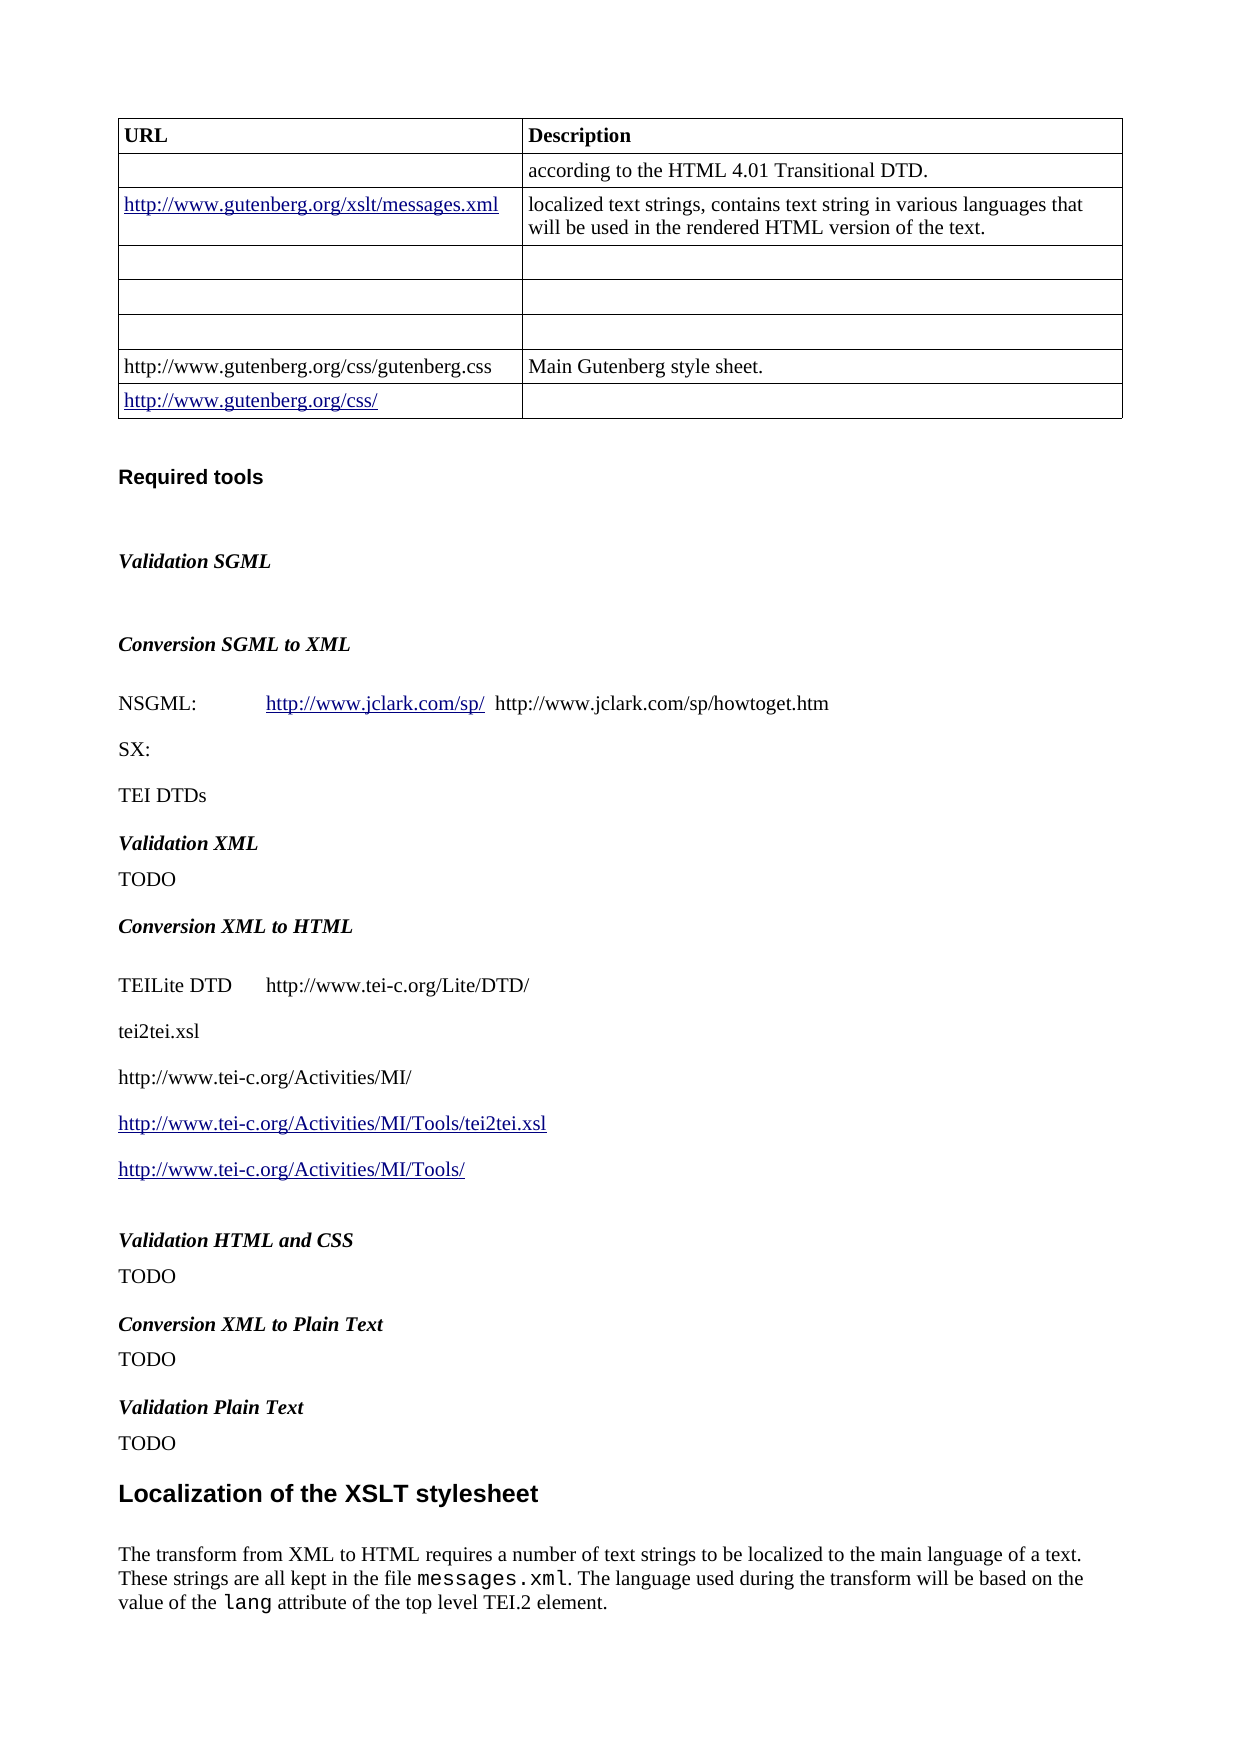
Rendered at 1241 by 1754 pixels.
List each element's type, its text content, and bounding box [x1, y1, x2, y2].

table_cell [523, 315, 1122, 349]
subtitle Validation SGML [118, 550, 1122, 573]
text tei2tei.xsl [118, 1020, 1122, 1043]
subtitle Validation Plain Text [118, 1396, 1122, 1419]
subtitle Conversion XML to Plain Text [118, 1313, 1122, 1336]
table_cell http://www.gutenberg.org/xslt/messages.xml [119, 188, 522, 245]
table_cell [119, 315, 522, 349]
table_cell [119, 280, 522, 314]
subtitle Conversion SGML to XML [118, 633, 1122, 656]
table_cell localized text strings, contains text string in various languages that will be used in the rendered HTML version of the text. [523, 188, 1122, 245]
text TODO [118, 1348, 1122, 1371]
text http://www.tei-c.org/Activities/MI/Tools/tei2tei.xsl [118, 1112, 1122, 1135]
subtitle Required tools [118, 466, 1122, 489]
text TODO [118, 867, 1122, 890]
subtitle Validation HTML and CSS [118, 1229, 1122, 1252]
table_cell according to the HTML 4.01 Transitional DTD. [523, 154, 1122, 187]
table_cell [523, 384, 1122, 418]
table_cell http://www.gutenberg.org/css/ [119, 384, 522, 418]
subtitle Conversion XML to HTML [118, 915, 1122, 938]
table_cell [119, 154, 522, 187]
text TODO [118, 1265, 1122, 1288]
text TEI DTDs [118, 784, 1122, 807]
text TODO [118, 1432, 1122, 1455]
table_cell Main Gutenberg style sheet. [523, 350, 1122, 383]
text TEILite DTD http://www.tei-c.org/Lite/DTD/ [118, 974, 1122, 997]
text NSGML: http://www.jclark.com/sp/ http://www.jclark.com/sp/howtoget.htm [118, 692, 1122, 715]
table_header Description [523, 119, 1122, 153]
subtitle Validation XML [118, 832, 1122, 855]
table_cell [119, 246, 522, 279]
table_cell http://www.gutenberg.org/css/gutenberg.css [119, 350, 522, 383]
text http://www.tei-c.org/Activities/MI/Tools/ [118, 1158, 1122, 1181]
text http://www.tei-c.org/Activities/MI/ [118, 1066, 1122, 1089]
text The transform from XML to HTML requires a number of text strings to be localized to the main language of a text. These strings are all kept in the file messages.xml. The language used during the transform will be based on the value of the lang attribute of the top level TEI.2 element. [118, 1543, 1122, 1616]
text SX: [118, 738, 1122, 761]
table_header URL [119, 119, 522, 153]
table_cell [523, 280, 1122, 314]
subtitle Localization of the XSLT stylesheet [118, 1480, 1122, 1508]
table_cell [523, 246, 1122, 279]
